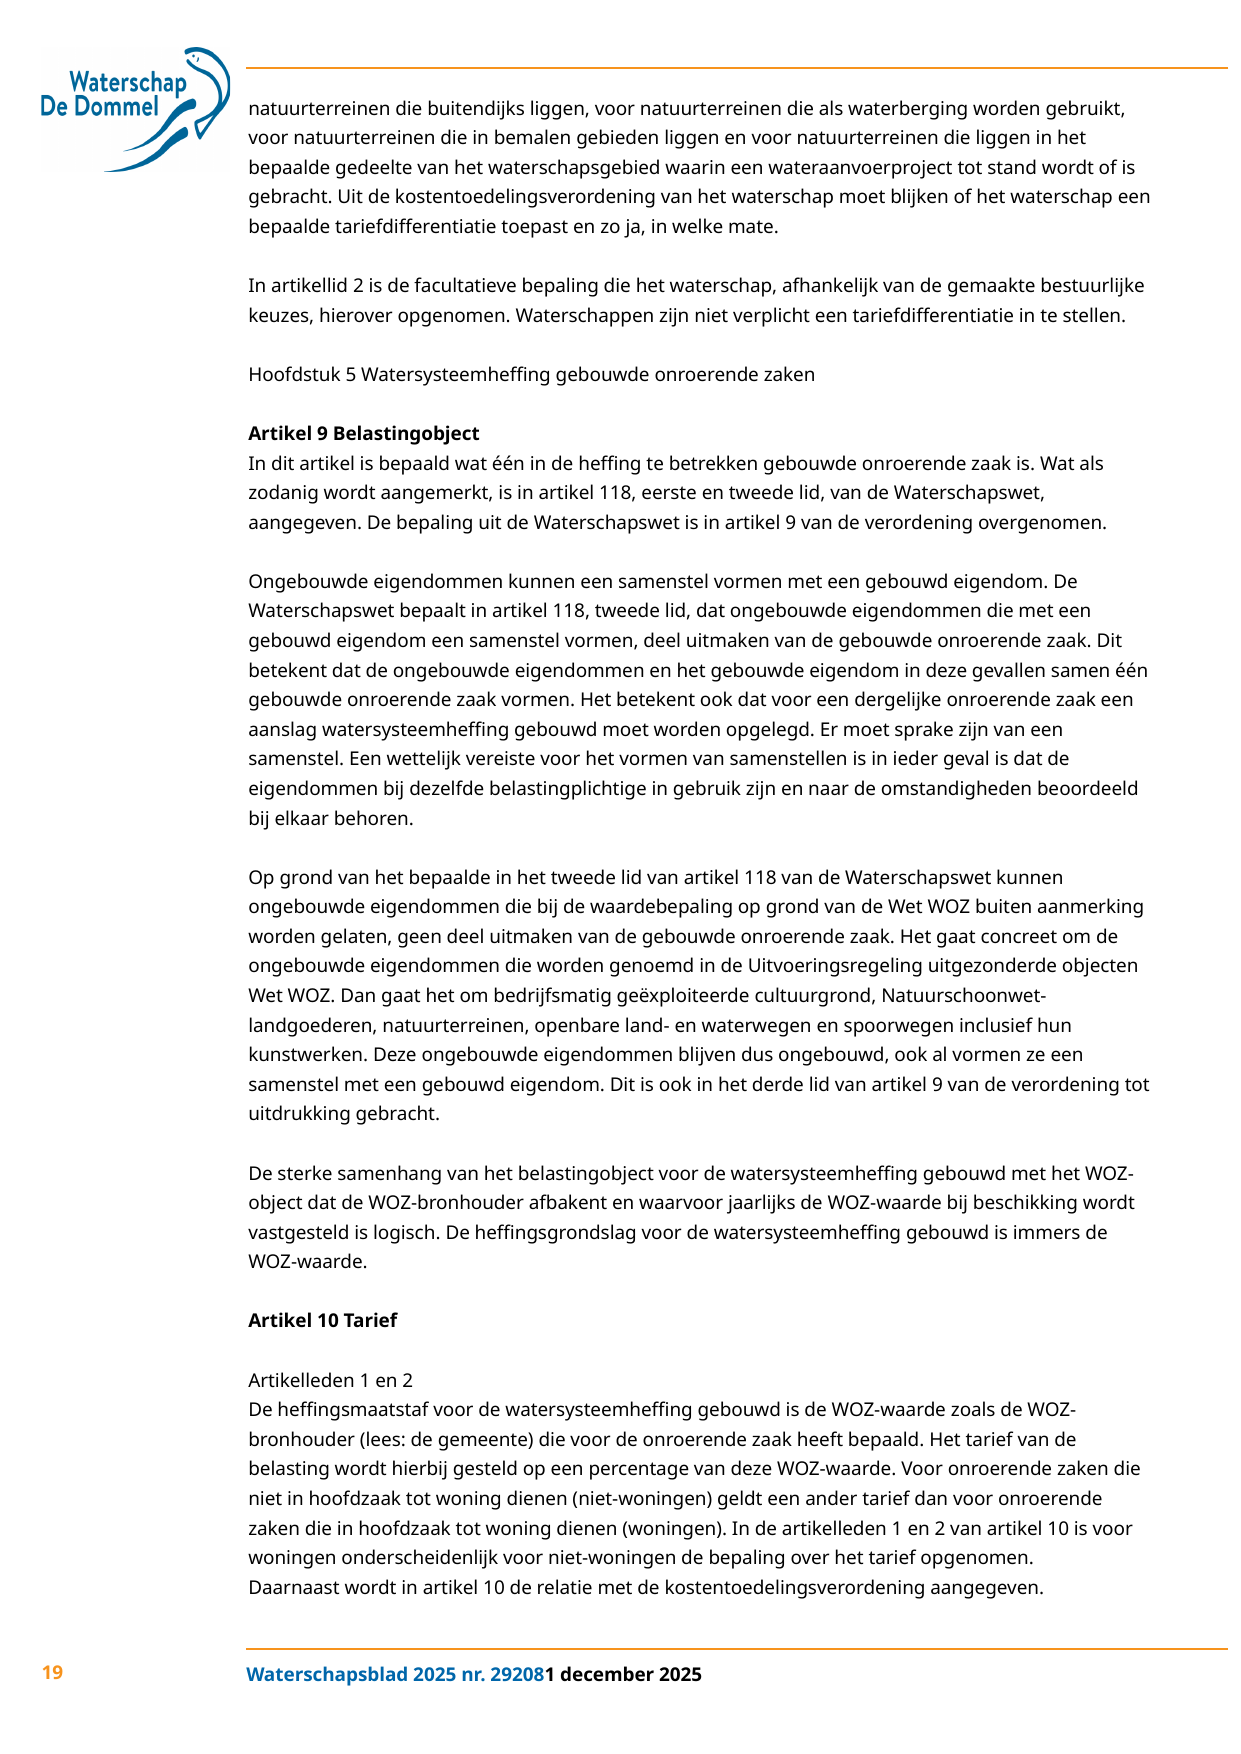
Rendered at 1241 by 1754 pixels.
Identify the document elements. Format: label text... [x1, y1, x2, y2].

text Op grond van het bepaalde in het tweede lid van artikel 118 van de Waterschapswet kunnen ongebouwde eigendommen die bij de waardebepaling op grond van de Wet WOZ buiten aanmerking worden gelaten, geen deel uitmaken van de gebouwde onroerende zaak. Het gaat concreet om de ongebouwde eigendommen die worden genoemd in de Uitvoeringsregeling uitgezonderde objecten Wet WOZ. Dan gaat het om bedrijfsmatig geëxploiteerde cultuurgrond, Natuurschoonwet-landgoederen, natuurterreinen, openbare land- en waterwegen en spoorwegen inclusief hun kunstwerken. Deze ongebouwde eigendommen blijven dus ongebouwd, ook al vormen ze een samenstel met een gebouwd eigendom. Dit is ook in het derde lid van artikel 9 van de verordening tot uitdrukking gebracht. [248, 864, 1152, 1126]
text In artikellid 2 is de facultatieve bepaling die het waterschap, afhankelijk van de gemaakte bestuurlijke keuzes, hierover opgenomen. Waterschappen zijn niet verplicht een tariefdifferentiatie in te stellen. [248, 272, 1152, 328]
text Artikel 10 Tarief [248, 1308, 1152, 1333]
text De sterke samenhang van het belastingobject voor de watersysteemheffing gebouwd met het WOZ-object dat de WOZ-bronhouder afbakent en waarvoor jaarlijks de WOZ-waarde bij beschikking wordt vastgesteld is logisch. De heffingsgrondslag voor de watersysteemheffing gebouwd is immers de WOZ-waarde. [248, 1160, 1152, 1274]
picture [204, 47, 231, 76]
text natuurterreinen die buitendijks liggen, voor natuurterreinen die als waterberging worden gebruikt, voor natuurterreinen die in bemalen gebieden liggen en voor natuurterreinen die liggen in het bepaalde gedeelte van het waterschapsgebied waarin een wateraanvoerproject tot stand wordt of is gebracht. Uit de kostentoedelingsverordening van het waterschap moet blijken of het waterschap een bepaalde tariefdifferentiatie toepast en zo ja, in welke mate. [248, 95, 1152, 239]
text De heffingsmaatstaf voor de watersysteemheffing gebouwd is de WOZ-waarde zoals de WOZ-bronhouder (lees: de gemeente) die voor de onroerende zaak heeft bepaald. Het tarief van de belasting wordt hierbij gesteld op een percentage van deze WOZ-waarde. Voor onroerende zaken die niet in hoofdzaak tot woning dienen (niet-woningen) geldt een ander tarief dan voor onroerende zaken die in hoofdzaak tot woning dienen (woningen). In de artikelleden 1 en 2 van artikel 10 is voor woningen onderscheidenlijk voor niet-woningen de bepaling over het tarief opgenomen. [248, 1396, 1152, 1570]
text Daarnaast wordt in artikel 10 de relatie met de kostentoedelingsverordening aangegeven. [248, 1574, 1152, 1600]
text Ongebouwde eigendommen kunnen een samenstel vormen met een gebouwd eigendom. De Waterschapswet bepaalt in artikel 118, tweede lid, dat ongebouwde eigendommen die met een gebouwd eigendom een samenstel vormen, deel uitmaken van de gebouwde onroerende zaak. Dit betekent dat de ongebouwde eigendommen en het gebouwde eigendom in deze gevallen samen één gebouwde onroerende zaak vormen. Het betekent ook dat voor een dergelijke onroerende zaak een aanslag watersysteemheffing gebouwd moet worden opgelegd. Er moet sprake zijn van een samenstel. Een wettelijk vereiste voor het vormen van samenstellen is in ieder geval is dat de eigendommen bij dezelfde belastingplichtige in gebruik zijn en naar de omstandigheden beoordeeld bij elkaar behoren. [248, 568, 1152, 831]
picture [45, 99, 51, 111]
text Hoofdstuk 5 Watersysteemheffing gebouwde onroerende zaken [248, 361, 1152, 387]
text Artikelleden 1 en 2 [248, 1367, 1152, 1393]
picture [41, 47, 231, 172]
text In dit artikel is bepaald wat één in de heffing te betrekken gebouwde onroerende zaak is. Wat als zodanig wordt aangemerkt, is in artikel 118, eerste en tweede lid, van de Waterschapswet, aangegeven. De bepaling uit de Waterschapswet is in artikel 9 van de verordening overgenomen. [248, 450, 1152, 535]
picture [198, 118, 210, 131]
text Artikel 9 Belastingobject [248, 420, 1152, 446]
